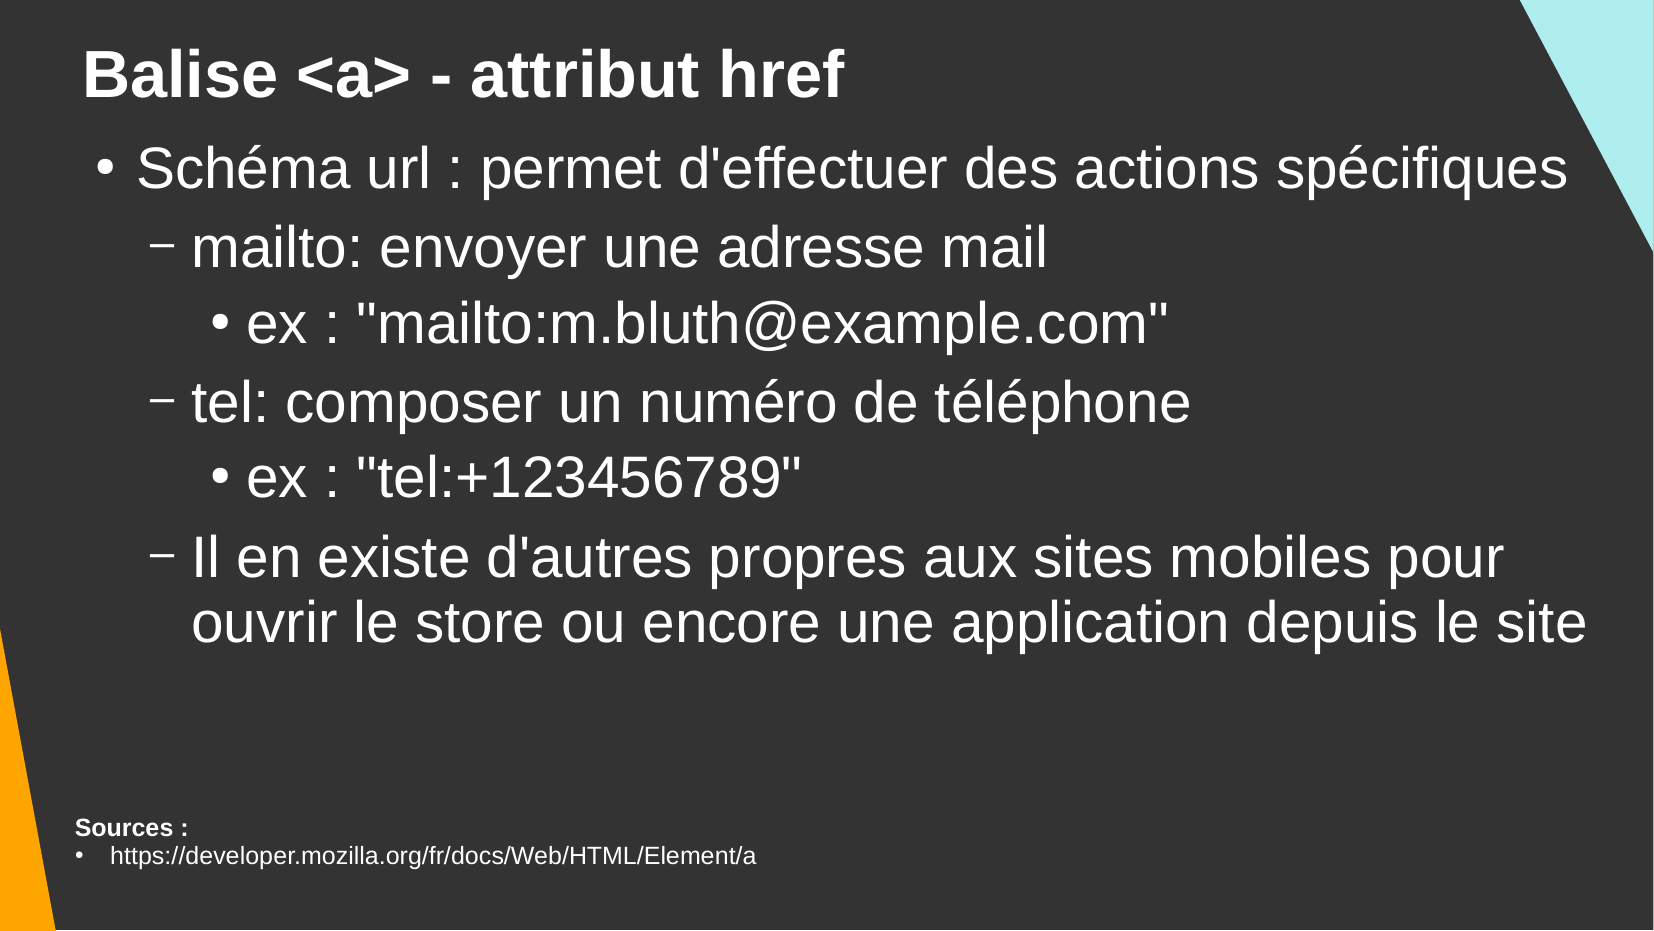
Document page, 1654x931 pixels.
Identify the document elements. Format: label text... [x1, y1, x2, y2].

list Schéma url : permet d'effectuer des actions spécifiques mailto: envoyer une adresse mail ex : "mailto:m.bluth@example.com" tel: composer un numéro de téléphone ex : "tel:+123456789" Il en existe d'autres propres aux sites mobiles pour ouvrir le store ou encore une application depuis le site [80, 135, 1605, 697]
text_box [0, 628, 56, 931]
title Balise <a> - attribut href [82, 37, 1571, 114]
text_box Sources : https://developer.mozilla.org/fr/docs/Web/HTML/Element/a [60, 806, 1546, 931]
text_box [1519, 0, 1654, 254]
